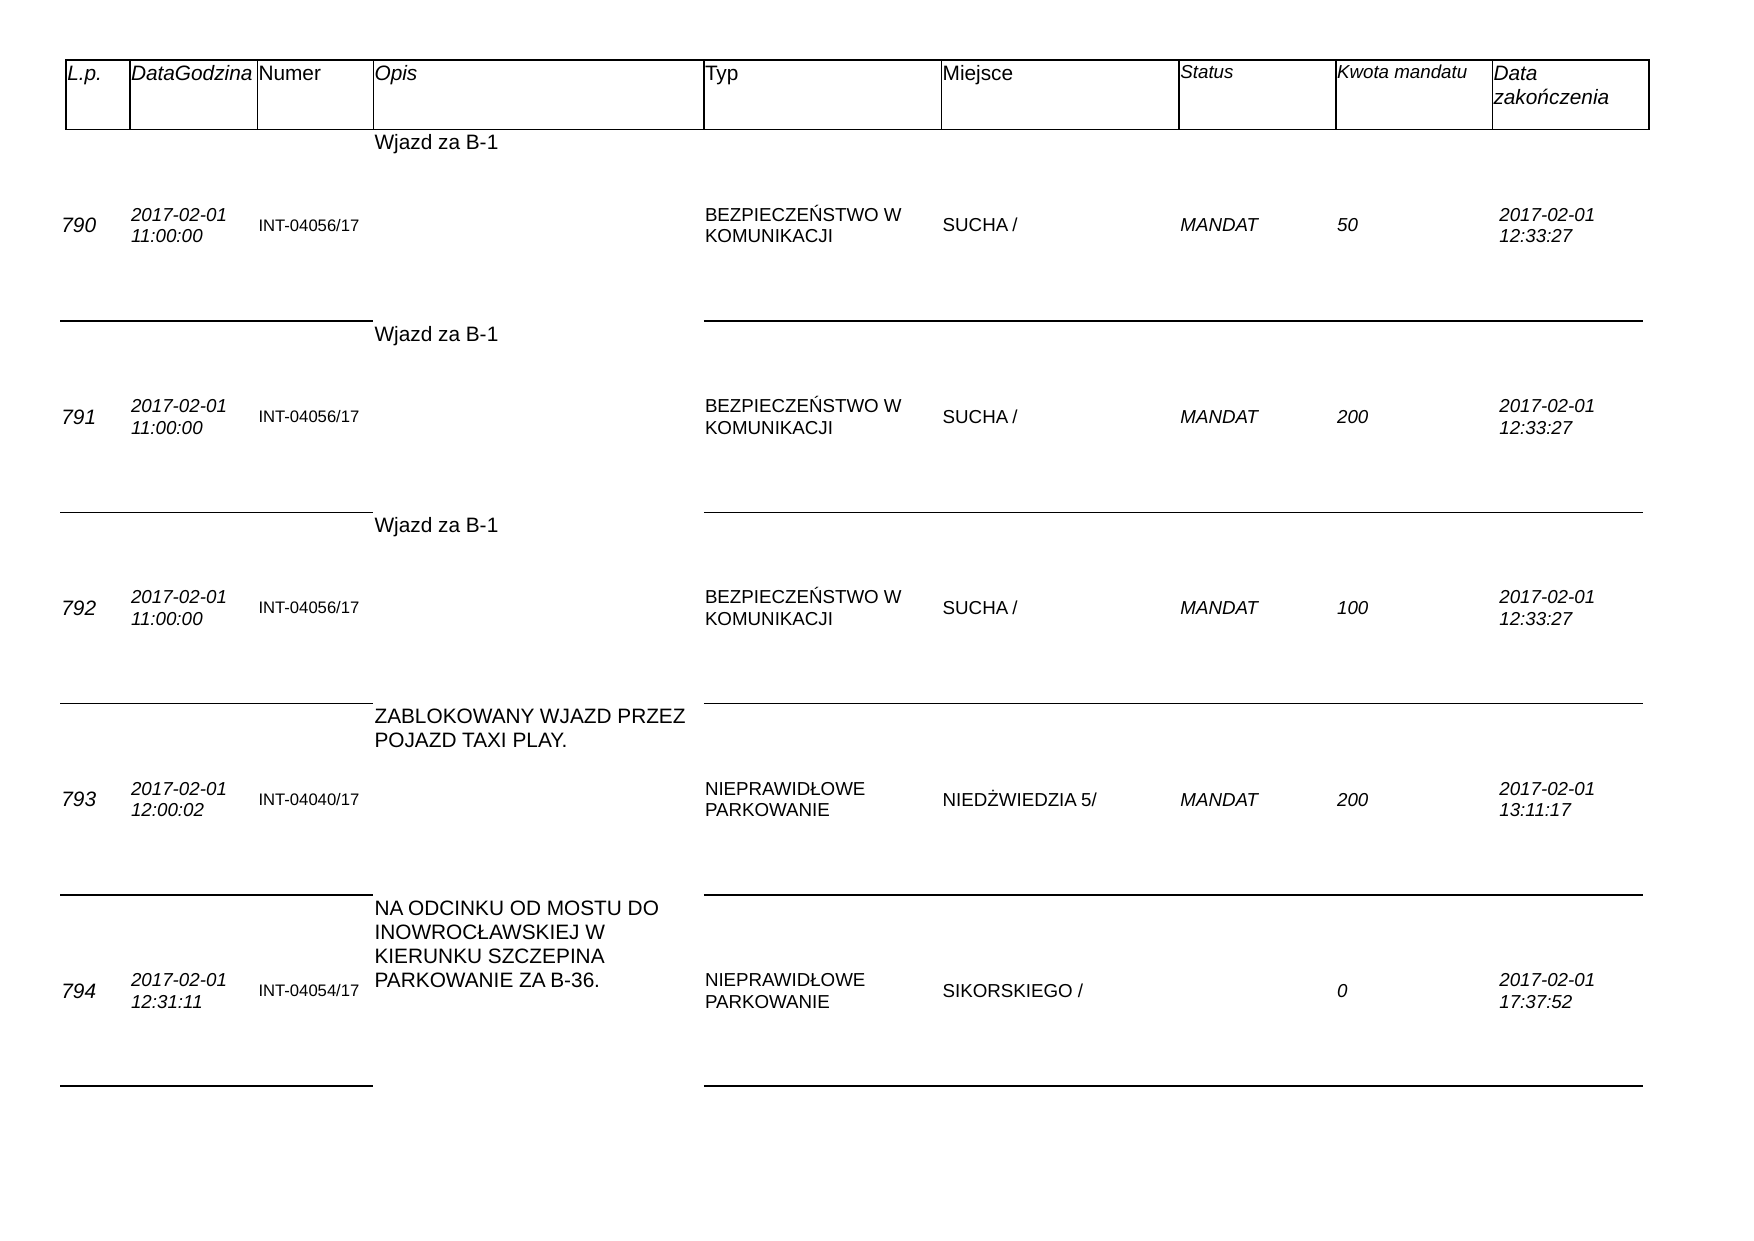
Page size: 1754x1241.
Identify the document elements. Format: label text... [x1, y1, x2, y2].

table_cell ZABLOKOWANY WJAZD PRZEZ POJAZD TAXI PLAY. [373, 703, 704, 894]
table_cell Wjazd za B-1 [373, 320, 704, 511]
table_cell [1643, 894, 1649, 1085]
table_cell [1179, 896, 1336, 1085]
table_cell 2017-02-01 12:33:27 [1498, 130, 1643, 320]
table_cell 794 [60, 896, 130, 1085]
table_cell NIEDŻWIEDZIA 5/ [941, 704, 1179, 894]
table_cell MANDAT [1179, 704, 1336, 894]
table_cell INT-04056/17 [257, 322, 373, 511]
table_cell MANDAT [1179, 513, 1336, 703]
table_header Status [1180, 61, 1335, 129]
table_cell 792 [60, 513, 130, 703]
table_cell 2017-02-01 11:00:00 [130, 322, 257, 511]
table_cell 200 [1336, 704, 1498, 894]
table_cell 50 [1336, 130, 1498, 320]
table_header Typ [705, 61, 941, 129]
table_cell BEZPIECZEŃSTWO W KOMUNIKACJI [704, 322, 941, 511]
table_header Data zakończenia [1493, 61, 1648, 129]
table_cell SIKORSKIEGO / [941, 896, 1179, 1085]
table_cell [1643, 320, 1649, 511]
table_cell NIEPRAWIDŁOWE PARKOWANIE [704, 896, 941, 1085]
table_header Numer [258, 61, 373, 129]
table_header Opis [374, 61, 703, 129]
table_cell 791 [60, 322, 130, 511]
table_cell SUCHA / [941, 130, 1179, 320]
table_cell 2017-02-01 12:33:27 [1498, 322, 1643, 511]
table_cell 2017-02-01 11:00:00 [130, 513, 257, 703]
table_header DataGodzina [131, 61, 257, 129]
table_cell 2017-02-01 12:33:27 [1498, 513, 1643, 703]
table_cell 2017-02-01 17:37:52 [1498, 896, 1643, 1085]
table_cell 100 [1336, 513, 1498, 703]
table_cell NIEPRAWIDŁOWE PARKOWANIE [704, 704, 941, 894]
table_header [60, 59, 65, 129]
table_cell BEZPIECZEŃSTWO W KOMUNIKACJI [704, 130, 941, 320]
table_cell INT-04054/17 [257, 896, 373, 1085]
table_cell 0 [1336, 896, 1498, 1085]
table_cell Wjazd za B-1 [373, 130, 704, 320]
table_header Kwota mandatu [1337, 61, 1492, 129]
table_cell MANDAT [1179, 130, 1336, 320]
table_cell 2017-02-01 12:31:11 [130, 896, 257, 1085]
table_cell SUCHA / [941, 513, 1179, 703]
table_cell [1643, 511, 1649, 703]
table_cell 2017-02-01 12:00:02 [130, 704, 257, 894]
table_header L.p. [67, 61, 129, 129]
table_header Miejsce [942, 61, 1178, 129]
table_cell BEZPIECZEŃSTWO W KOMUNIKACJI [704, 513, 941, 703]
table_cell 793 [60, 704, 130, 894]
table_cell NA ODCINKU OD MOSTU DO INOWROCŁAWSKIEJ W KIERUNKU SZCZEPINA PARKOWANIE ZA B-36. [373, 894, 704, 1085]
table_cell INT-04040/17 [257, 704, 373, 894]
table_cell 2017-02-01 13:11:17 [1498, 704, 1643, 894]
table_cell INT-04056/17 [257, 513, 373, 703]
table_cell SUCHA / [941, 322, 1179, 511]
table_cell 790 [60, 129, 130, 320]
table_cell 200 [1336, 322, 1498, 511]
table_cell [1643, 130, 1649, 320]
table_cell MANDAT [1179, 322, 1336, 511]
table_cell Wjazd za B-1 [373, 511, 704, 703]
table_cell [1643, 703, 1649, 894]
table_cell INT-04056/17 [257, 130, 373, 320]
table_cell 2017-02-01 11:00:00 [130, 130, 257, 320]
